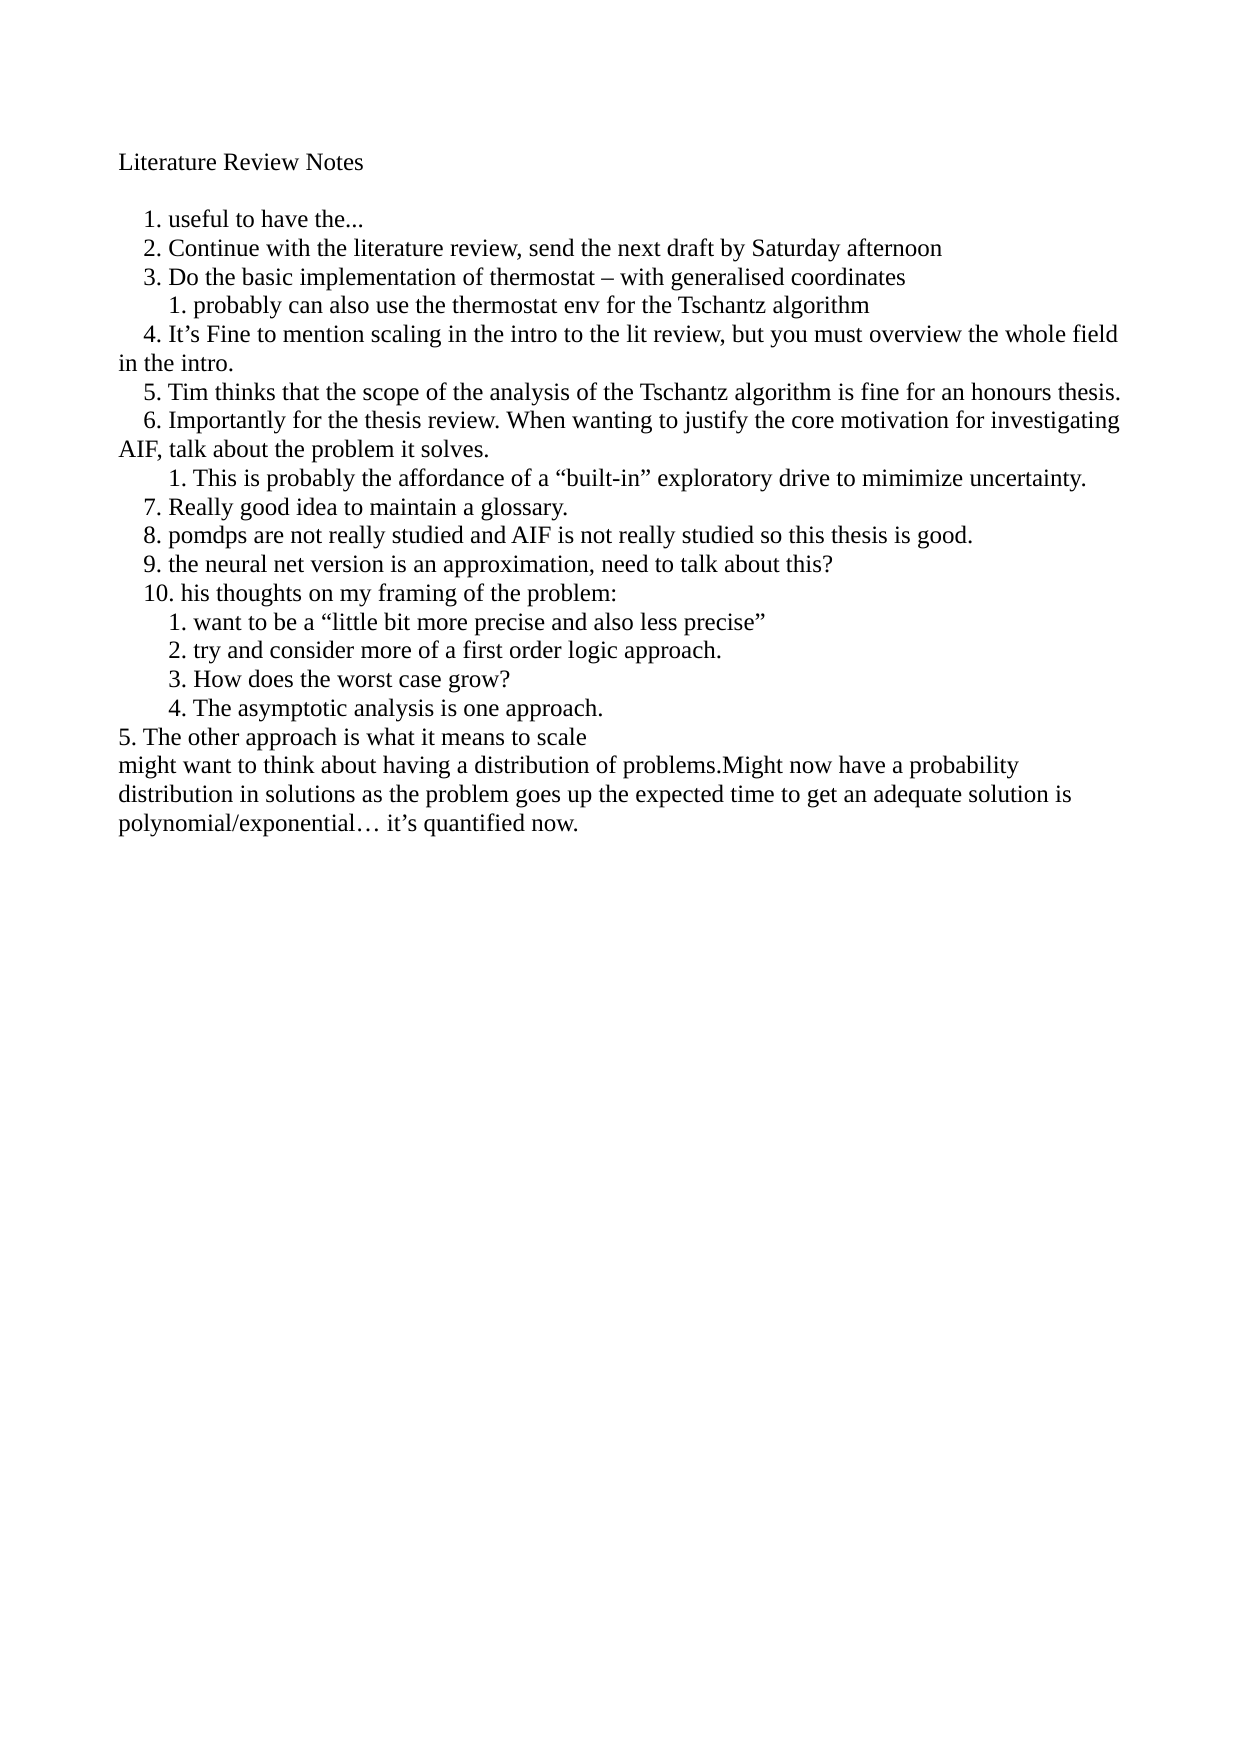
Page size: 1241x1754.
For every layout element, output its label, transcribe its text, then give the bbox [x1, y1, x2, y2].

text 5. Tim thinks that the scope of the analysis of the Tschantz algorithm is fine for an honours thesis. [118, 377, 1122, 406]
text 1. This is probably the affordance of a “built-in” exploratory drive to mimimize uncertainty. [118, 463, 1122, 492]
text 2. try and consider more of a first order logic approach. [118, 636, 1122, 664]
text Literature Review Notes [118, 147, 1122, 176]
text 10. his thoughts on my framing of the problem: [118, 578, 1122, 607]
text 1. probably can also use the thermostat env for the Tschantz algorithm [118, 291, 1122, 319]
text 1. want to be a “little bit more precise and also less precise” [118, 607, 1122, 636]
text 5. The other approach is what it means to scale [118, 722, 1122, 751]
text 4. The asymptotic analysis is one approach. [118, 693, 1122, 722]
text 4. It’s Fine to mention scaling in the intro to the lit review, but you must overview the whole field in the intro. [118, 319, 1122, 377]
text 6. Importantly for the thesis review. When wanting to justify the core motivation for investigating AIF, talk about the problem it solves. [118, 406, 1122, 463]
text might want to think about having a distribution of problems.Might now have a probability distribution in solutions as the problem goes up the expected time to get an adequate solution is polynomial/exponential… it’s quantified now. [118, 751, 1122, 837]
text 7. Really good idea to maintain a glossary. [118, 492, 1122, 521]
text 8. pomdps are not really studied and AIF is not really studied so this thesis is good. [118, 521, 1122, 549]
text 3. Do the basic implementation of thermostat – with generalised coordinates [118, 262, 1122, 291]
text 1. useful to have the... [118, 204, 1122, 233]
text 2. Continue with the literature review, send the next draft by Saturday afternoon [118, 233, 1122, 262]
text 3. How does the worst case grow? [118, 664, 1122, 693]
text 9. the neural net version is an approximation, need to talk about this? [118, 549, 1122, 578]
